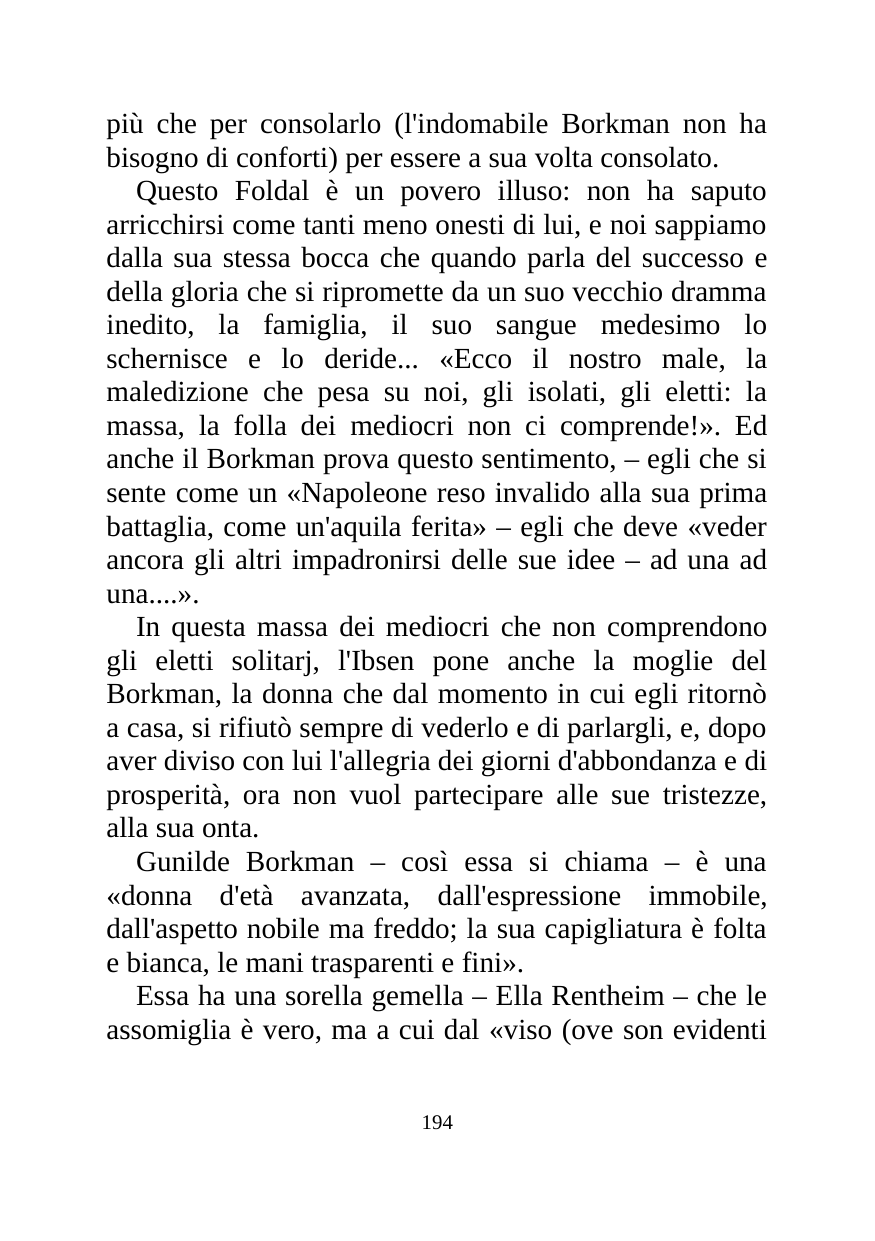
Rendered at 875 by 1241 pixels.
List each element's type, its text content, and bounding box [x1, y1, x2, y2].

text In questa massa dei mediocri che non comprendono gli eletti solitarj, l'Ibsen pone anche la moglie del Borkman, la donna che dal momento in cui egli ritornò a casa, si rifiutò sempre di vederlo e di parlargli, e, dopo aver diviso con lui l'allegria dei giorni d'abbondanza e di prosperità, ora non vuol partecipare alle sue tristezze, alla sua onta. [106, 609, 768, 844]
text Questo Foldal è un povero illuso: non ha saputo arricchirsi come tanti meno onesti di lui, e noi sappiamo dalla sua stessa bocca che quando parla del successo e della gloria che si ripromette da un suo vecchio dramma inedito, la famiglia, il suo sangue medesimo lo schernisce e lo deride... «Ecco il nostro male, la maledizione che pesa su noi, gli isolati, gli eletti: la massa, la folla dei mediocri non ci comprende!». Ed anche il Borkman prova questo sentimento, – egli che si sente come un «Napoleone reso invalido alla sua prima battaglia, come un'aquila ferita» – egli che deve «veder ancora gli altri impadronirsi delle sue idee – ad una ad una....». [106, 173, 768, 609]
text Essa ha una sorella gemella – Ella Rentheim – che le assomiglia è vero, ma a cui dal «viso (ove son evidenti [106, 978, 768, 1045]
text più che per consolarlo (l'indomabile Borkman non ha bisogno di conforti) per essere a sua volta consolato. [106, 106, 768, 173]
text Gunilde Borkman – così essa si chiama – è una «donna d'età avanzata, dall'espressione immobile, dall'aspetto nobile ma freddo; la sua capigliatura è folta e bianca, le mani trasparenti e fini». [106, 844, 768, 978]
